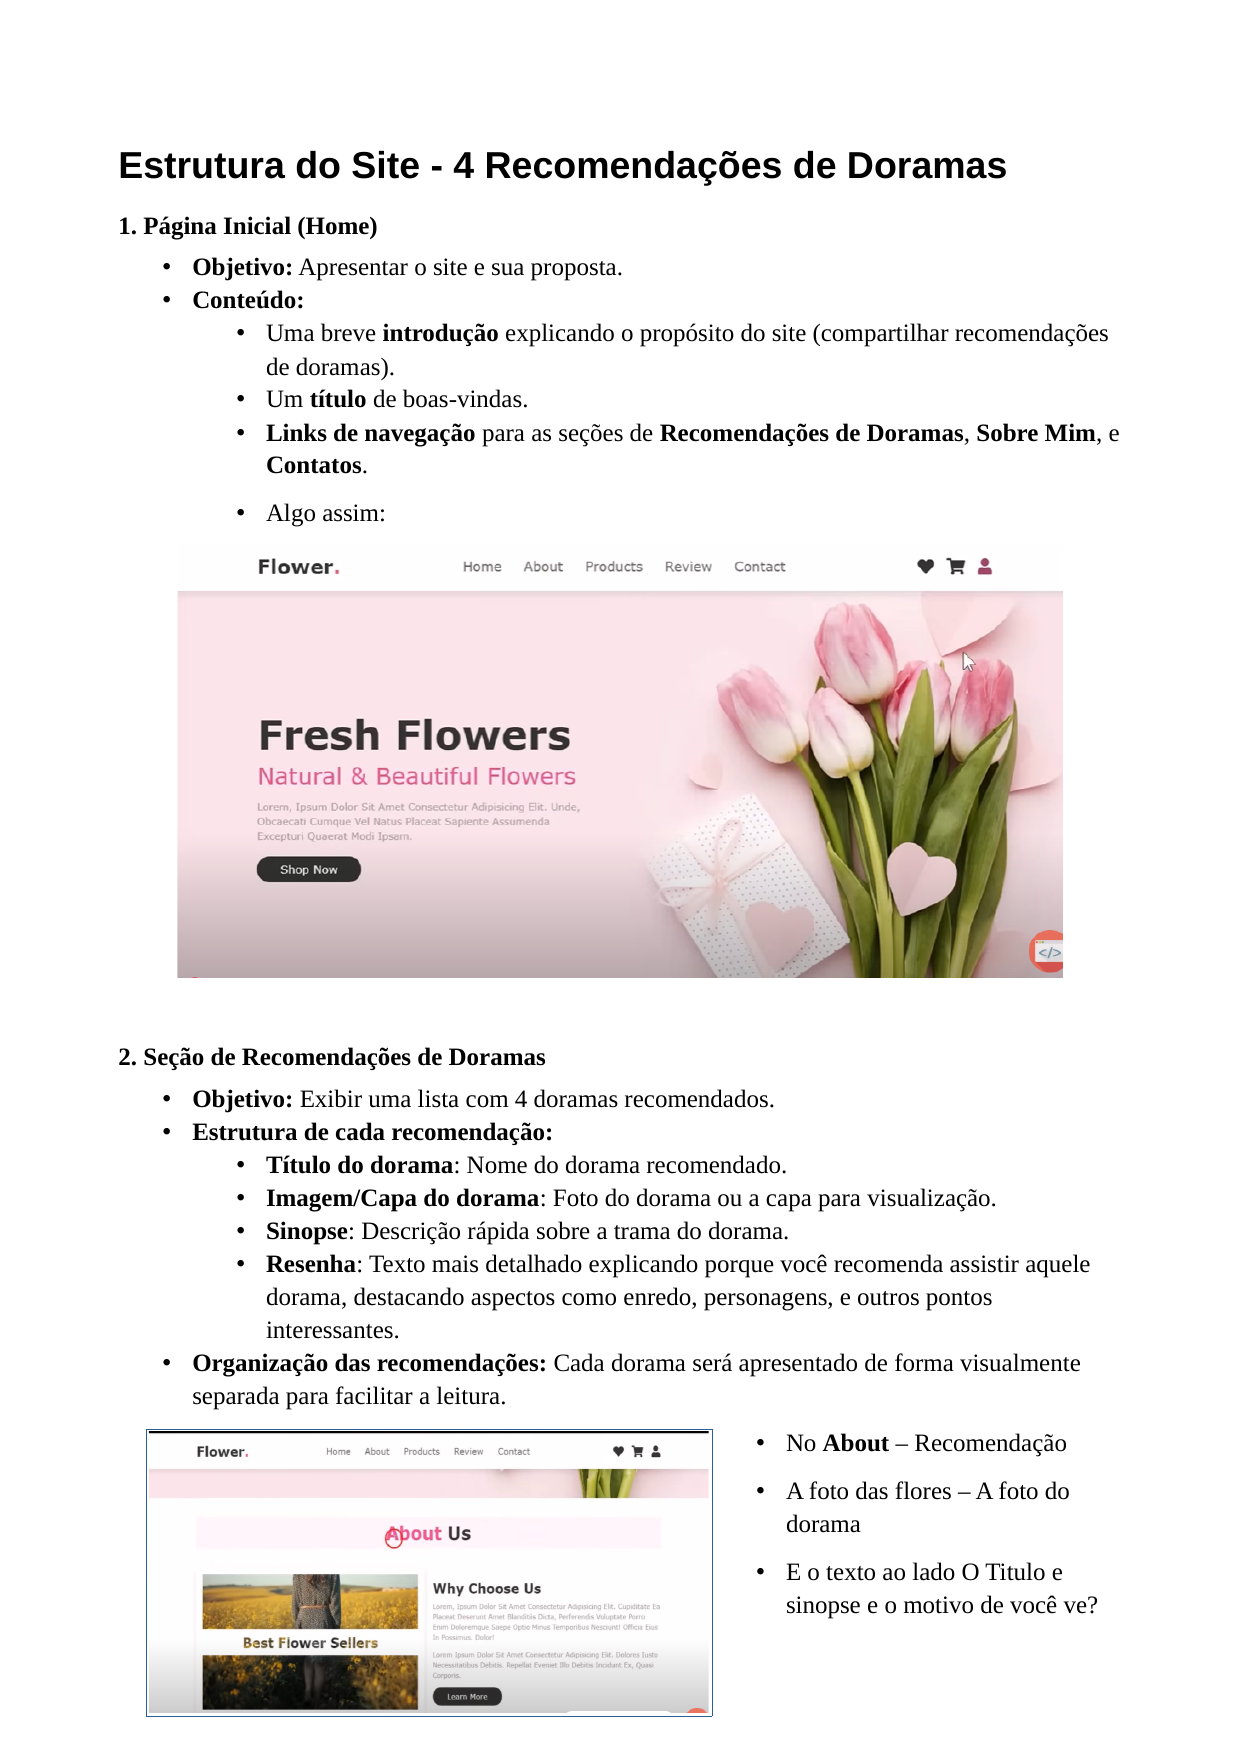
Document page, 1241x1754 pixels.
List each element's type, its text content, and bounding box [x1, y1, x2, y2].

list Título do dorama: Nome do dorama recomendado. [236, 1150, 1122, 1178]
list Algo assim: [236, 498, 1122, 527]
list No About – Recomendação [713, 1428, 1122, 1457]
list [147, 1430, 712, 1716]
subtitle 2. Seção de Recomendações de Doramas [118, 1042, 1122, 1071]
list Imagem/Capa do dorama: Foto do dorama ou a capa para visualização. [236, 1183, 1122, 1211]
subtitle 1. Página Inicial (Home) [118, 211, 1122, 240]
list Links de navegação para as seções de Recomendações de Doramas, Sobre Mim, e Contatos. [236, 418, 1122, 479]
list Um título de boas-vindas. [236, 384, 1122, 413]
picture [148, 1431, 709, 1713]
picture [177, 545, 1063, 978]
list Uma breve introdução explicando o propósito do site (compartilhar recomendações de doramas). [236, 318, 1122, 380]
subtitle Estrutura do Site - 4 Recomendações de Doramas [118, 143, 1122, 186]
list Objetivo: Apresentar o site e sua proposta. [162, 252, 1122, 281]
list Sinopse: Descrição rápida sobre a trama do dorama. [236, 1216, 1122, 1244]
list Objetivo: Exibir uma lista com 4 doramas recomendados. [162, 1084, 1122, 1112]
list A foto das flores – A foto do dorama [713, 1476, 1122, 1538]
list Organização das recomendações: Cada dorama será apresentado de forma visualmente separada para facilitar a leitura. [162, 1348, 1122, 1409]
list Resenha: Texto mais detalhado explicando porque você recomenda assistir aquele dorama, destacando aspectos como enredo, personagens, e outros pontos interessantes. [236, 1249, 1122, 1343]
list Conteúdo: [162, 286, 1122, 314]
list Estrutura de cada recomendação: [162, 1117, 1122, 1145]
list E o texto ao lado O Titulo e sinopse e o motivo de você ve? [713, 1557, 1122, 1618]
